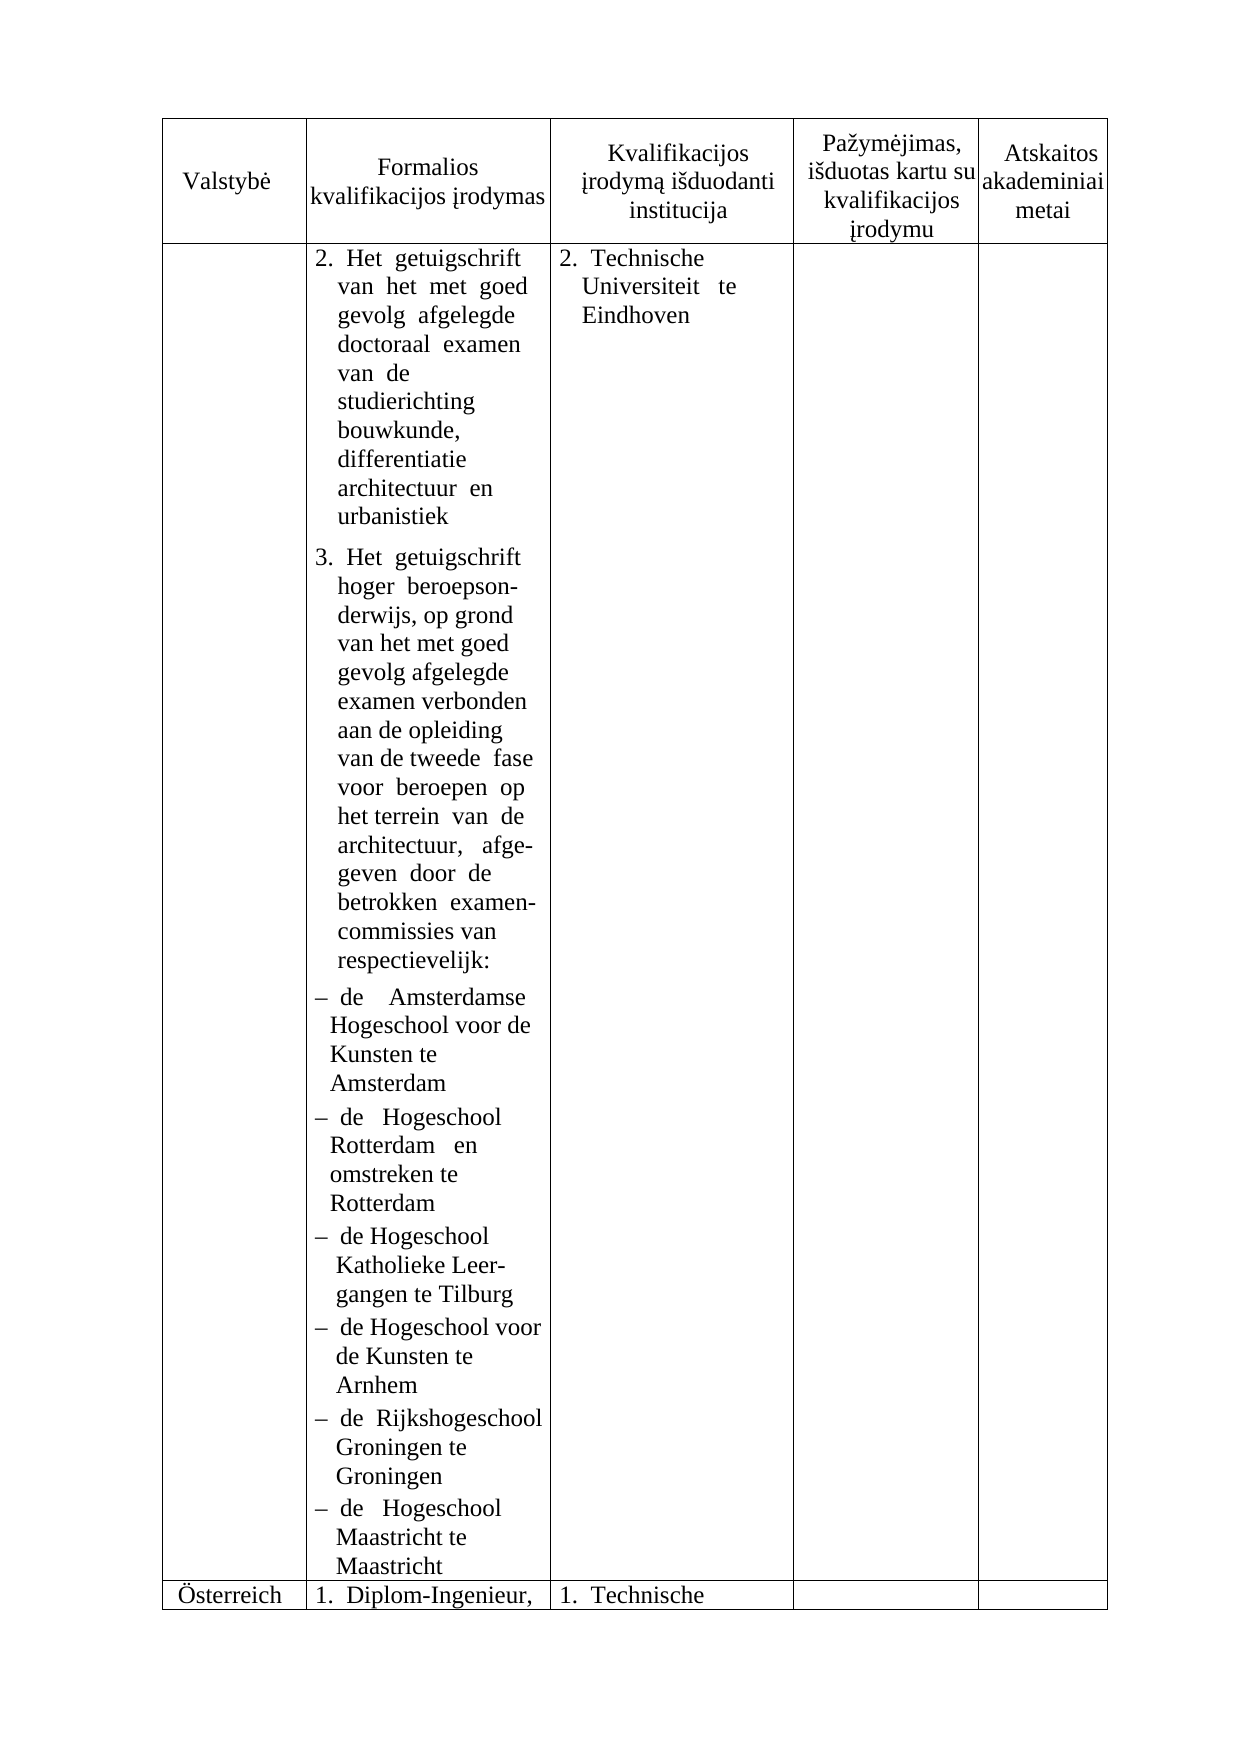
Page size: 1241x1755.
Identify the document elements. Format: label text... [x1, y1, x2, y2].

table_cell [979, 1581, 1107, 1609]
table_header Formalios kvalifikacijos įrodymas [307, 119, 550, 243]
table_cell 1. Diplom-Ingenieur, [307, 1581, 550, 1609]
table_cell [979, 244, 1107, 542]
table_header Pažymėjimas, išduotas kartu su kvalifikacijos įrodymu [794, 119, 978, 243]
table_cell [163, 244, 306, 542]
table_cell [551, 542, 793, 1579]
table_cell Österreich [163, 1581, 306, 1609]
table_cell 1. Technische [551, 1581, 793, 1609]
table_cell 2. Het getuigschrift van het met goed gevolg afgelegde doctoraal examen van de studierichting bouwkunde, differentiatie architectuur en urbanistiek [307, 244, 550, 542]
table_cell [794, 542, 978, 1579]
table_cell [979, 542, 1107, 1579]
table_header Kvalifikacijos įrodymą išduodanti institucija [551, 119, 793, 243]
table_cell 3. Het getuigschrift hoger beroepson- derwijs, op grond van het met goed gevolg afgelegde examen verbonden aan de opleiding van de tweede fase voor beroepen op het terrein van de architectuur, afge- geven door de betrokken examen- commissies van respectievelijk: – de Amsterdamse Hogeschool voor de Kunsten te Amsterdam – de Hogeschool Rotterdam en omstreken te Rotterdam – de Hogeschool Katholieke Leer- gangen te Tilburg – de Hogeschool voor de Kunsten te Arnhem – de Rijkshogeschool Groningen te Groningen – de Hogeschool Maastricht te Maastricht [307, 542, 550, 1579]
table_header Atskaitos akademiniai metai [979, 119, 1107, 243]
table_cell [794, 244, 978, 542]
table_cell [794, 1581, 978, 1609]
table_header Valstybė [163, 119, 306, 243]
table_cell 2. Technische Universiteit te Eindhoven [551, 244, 793, 542]
table_cell [163, 542, 306, 1579]
